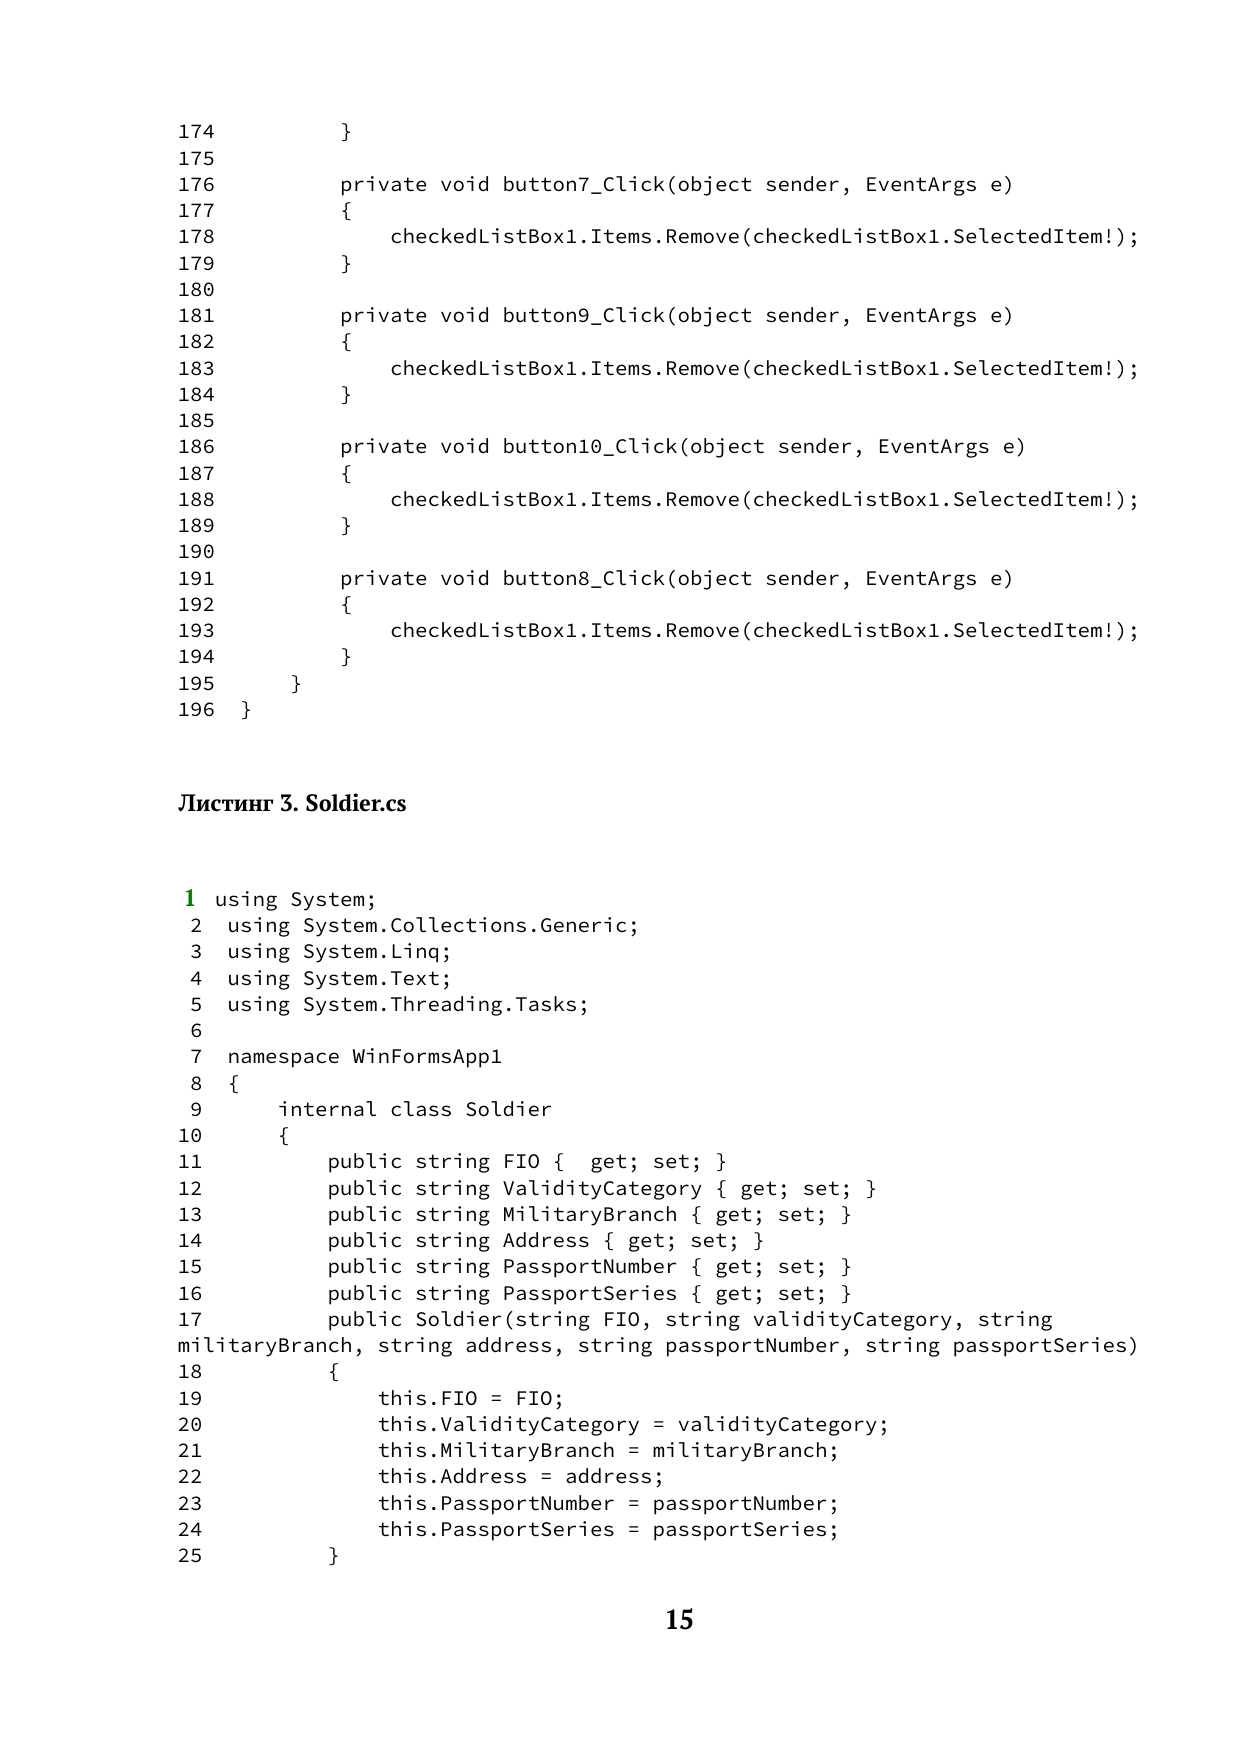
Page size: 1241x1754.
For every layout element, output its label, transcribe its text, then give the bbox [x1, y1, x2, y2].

text 16 public string PassportSeries { get; set; } [177, 1280, 1181, 1306]
text 7 namespace WinFormsApp1 [177, 1043, 1181, 1070]
text Листинг 3. Soldier.cs [177, 788, 1181, 817]
text 180 [177, 276, 1181, 302]
text 187 { [177, 459, 1181, 486]
text 185 [177, 407, 1181, 433]
text 192 { [177, 591, 1181, 617]
text 4 using System.Text; [177, 965, 1181, 991]
text 25 } [177, 1542, 1181, 1568]
text 13 public string MilitaryBranch { get; set; } [177, 1201, 1181, 1227]
text 14 public string Address { get; set; } [177, 1227, 1181, 1253]
text 21 this.MilitaryBranch = militaryBranch; [177, 1437, 1181, 1463]
text 181 private void button9_Click(object sender, EventArgs e) [177, 302, 1181, 328]
text 188 checkedListBox1.Items.Remove(checkedListBox1.SelectedItem!); [177, 486, 1181, 512]
text 196 } [177, 696, 1181, 722]
text 24 this.PassportSeries = passportSeries; [177, 1516, 1181, 1542]
text 22 this.Address = address; [177, 1463, 1181, 1490]
text 184 } [177, 381, 1181, 407]
text 183 checkedListBox1.Items.Remove(checkedListBox1.SelectedItem!); [177, 354, 1181, 381]
text 12 public string ValidityCategory { get; set; } [177, 1175, 1181, 1201]
text 2 using System.Collections.Generic; [177, 912, 1181, 938]
text 18 { [177, 1358, 1181, 1385]
text 175 [177, 144, 1181, 171]
text 178 checkedListBox1.Items.Remove(checkedListBox1.SelectedItem!); [177, 223, 1181, 249]
text 17 public Soldier(string FIO, string validityCategory, string militaryBranch, string address, string passportNumber, string passportSeries) [177, 1306, 1181, 1358]
text 174 } [177, 118, 1181, 144]
text 176 private void button7_Click(object sender, EventArgs e) [177, 171, 1181, 197]
text 8 { [177, 1070, 1181, 1096]
text 189 } [177, 512, 1181, 538]
text 20 this.ValidityCategory = validityCategory; [177, 1411, 1181, 1437]
text 193 checkedListBox1.Items.Remove(checkedListBox1.SelectedItem!); [177, 617, 1181, 643]
text 186 private void button10_Click(object sender, EventArgs e) [177, 433, 1181, 459]
text 191 private void button8_Click(object sender, EventArgs e) [177, 564, 1181, 591]
text 11 public string FIO { get; set; } [177, 1148, 1181, 1175]
text 9 internal class Soldier [177, 1096, 1181, 1122]
text 195 } [177, 669, 1181, 696]
text 5 using System.Threading.Tasks; [177, 991, 1181, 1017]
text 19 this.FIO = FIO; [177, 1385, 1181, 1411]
text 6 [177, 1017, 1181, 1043]
text 23 this.PassportNumber = passportNumber; [177, 1490, 1181, 1516]
text 179 } [177, 249, 1181, 276]
text 3 using System.Linq; [177, 938, 1181, 965]
text 194 } [177, 643, 1181, 669]
text 15 public string PassportNumber { get; set; } [177, 1253, 1181, 1280]
text 1 using System; [177, 883, 1181, 912]
text 177 { [177, 197, 1181, 223]
text 10 { [177, 1122, 1181, 1148]
text 182 { [177, 328, 1181, 354]
text 190 [177, 538, 1181, 564]
